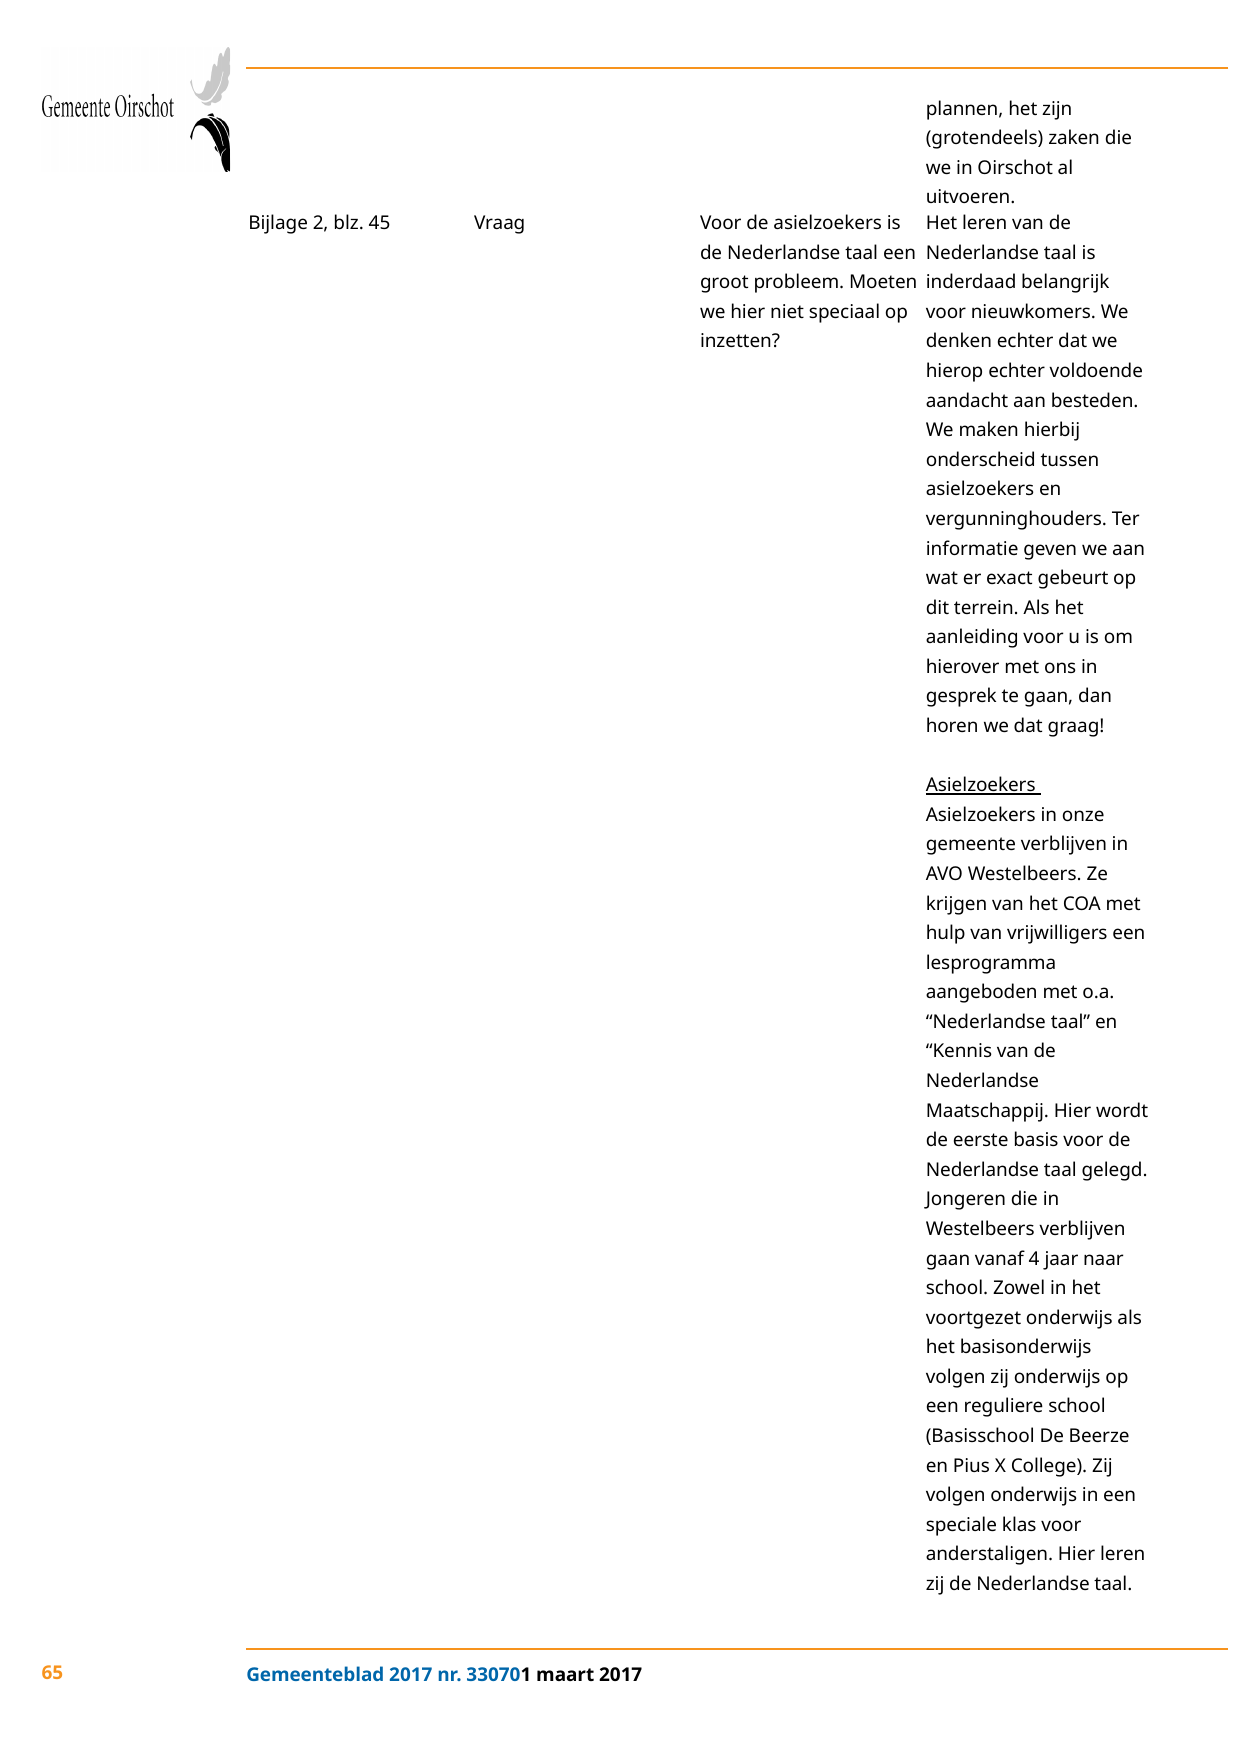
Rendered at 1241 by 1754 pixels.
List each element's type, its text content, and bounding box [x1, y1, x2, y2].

table_cell [474, 95, 700, 209]
picture [41, 47, 231, 172]
table_cell Voor de asielzoekers is de Nederlandse taal een groot probleem. Moeten we hier niet speciaal op inzetten? [700, 209, 926, 1596]
table_cell plannen, het zijn (grotendeels) zaken die we in Oirschot al uitvoeren. [926, 95, 1152, 209]
table_cell Bijlage 2, blz. 45 [248, 209, 474, 1596]
table_cell Vraag [474, 209, 700, 1596]
table_cell Het leren van de Nederlandse taal is inderdaad belangrijk voor nieuwkomers. We denken echter dat we hierop echter voldoende aandacht aan besteden. We maken hierbij onderscheid tussen asielzoekers en vergunninghouders. Ter informatie geven we aan wat er exact gebeurt op dit terrein. Als het aanleiding voor u is om hierover met ons in gesprek te gaan, dan horen we dat graag! Asielzoekers Asielzoekers in onze gemeente verblijven in AVO Westelbeers. Ze krijgen van het COA met hulp van vrijwilligers een lesprogramma aangeboden met o.a. “Nederlandse taal” en “Kennis van de Nederlandse Maatschappij. Hier wordt de eerste basis voor de Nederlandse taal gelegd. Jongeren die in Westelbeers verblijven gaan vanaf 4 jaar naar school. Zowel in het voortgezet onderwijs als het basisonderwijs volgen zij onderwijs op een reguliere school (Basisschool De Beerze en Pius X College). Zij volgen onderwijs in een speciale klas voor anderstaligen. Hier leren zij de Nederlandse taal. [926, 209, 1152, 1596]
table_cell [248, 95, 474, 209]
table_cell [700, 95, 926, 209]
